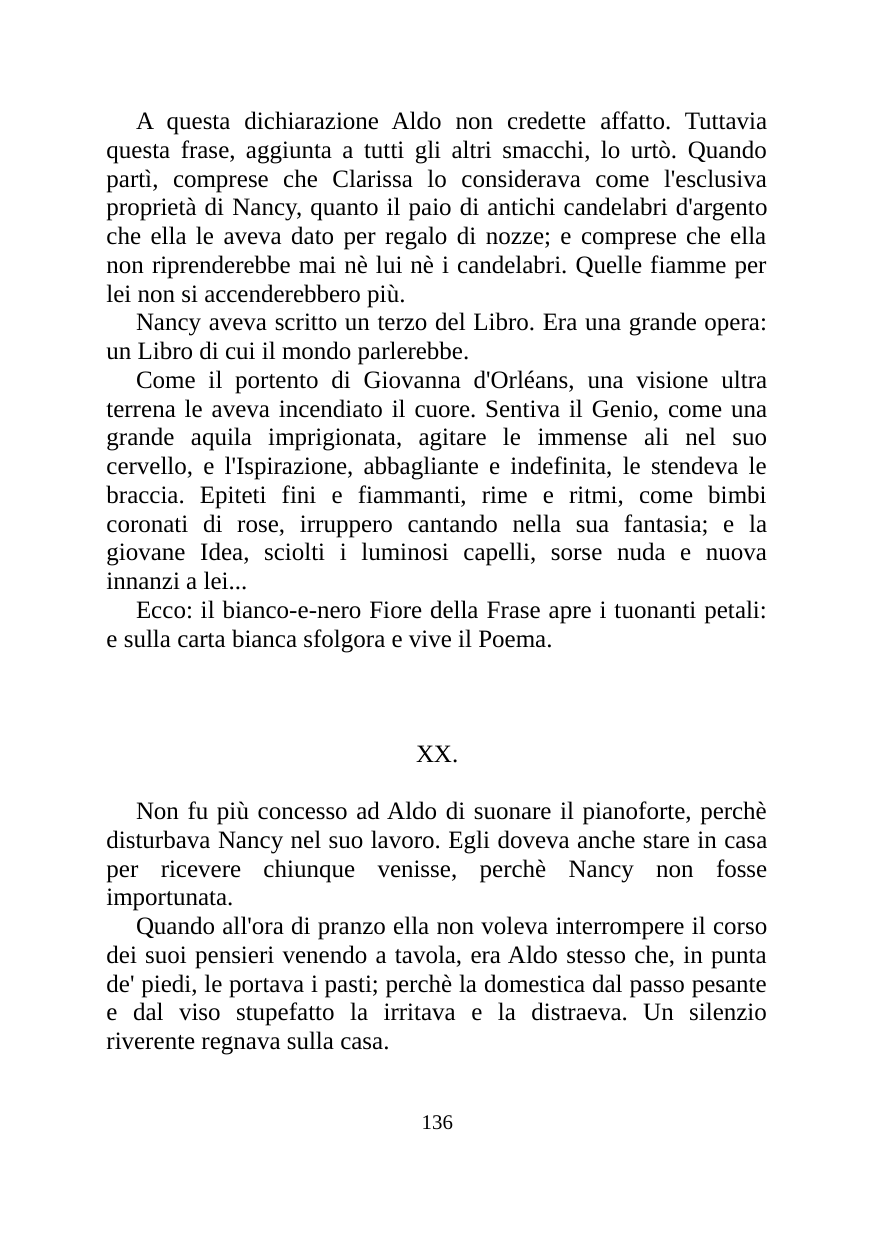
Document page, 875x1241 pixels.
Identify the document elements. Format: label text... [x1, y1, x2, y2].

text Come il portento di Giovanna d'Orléans, una visione ultra terrena le aveva incendiato il cuore. Sentiva il Genio, come una grande aquila imprigionata, agitare le immense ali nel suo cervello, e l'Ispirazione, abbagliante e indefinita, le stendeva le braccia. Epiteti fini e fiammanti, rime e ritmi, come bimbi coronati di rose, irruppero cantando nella sua fantasia; e la giovane Idea, sciolti i luminosi capelli, sorse nuda e nuova innanzi a lei... [106, 365, 768, 595]
text Quando all'ora di pranzo ella non voleva interrompere il corso dei suoi pensieri venendo a tavola, era Aldo stesso che, in punta de' piedi, le portava i pasti; perchè la domestica dal passo pesante e dal viso stupefatto la irritava e la distraeva. Un silenzio riverente regnava sulla casa. [106, 911, 768, 1055]
text Ecco: il bianco-e-nero Fiore della Frase apre i tuonanti petali: e sulla carta bianca sfolgora e vive il Poema. [106, 595, 768, 652]
text A questa dichiarazione Aldo non credette affatto. Tuttavia questa frase, aggiunta a tutti gli altri smacchi, lo urtò. Quando partì, comprese che Clarissa lo considerava come l'esclusiva proprietà di Nancy, quanto il paio di antichi candelabri d'argento che ella le aveva dato per regalo di nozze; e comprese che ella non riprenderebbe mai nè lui nè i candelabri. Quelle fiamme per lei non si accenderebbero più. [106, 106, 768, 307]
text Non fu più concesso ad Aldo di suonare il pianoforte, perchè disturbava Nancy nel suo lavoro. Egli doveva anche stare in casa per ricevere chiunque venisse, perchè Nancy non fosse importunata. [106, 796, 768, 911]
text XX. [106, 739, 768, 767]
text Nancy aveva scritto un terzo del Libro. Era una grande opera: un Libro di cui il mondo parlerebbe. [106, 307, 768, 365]
